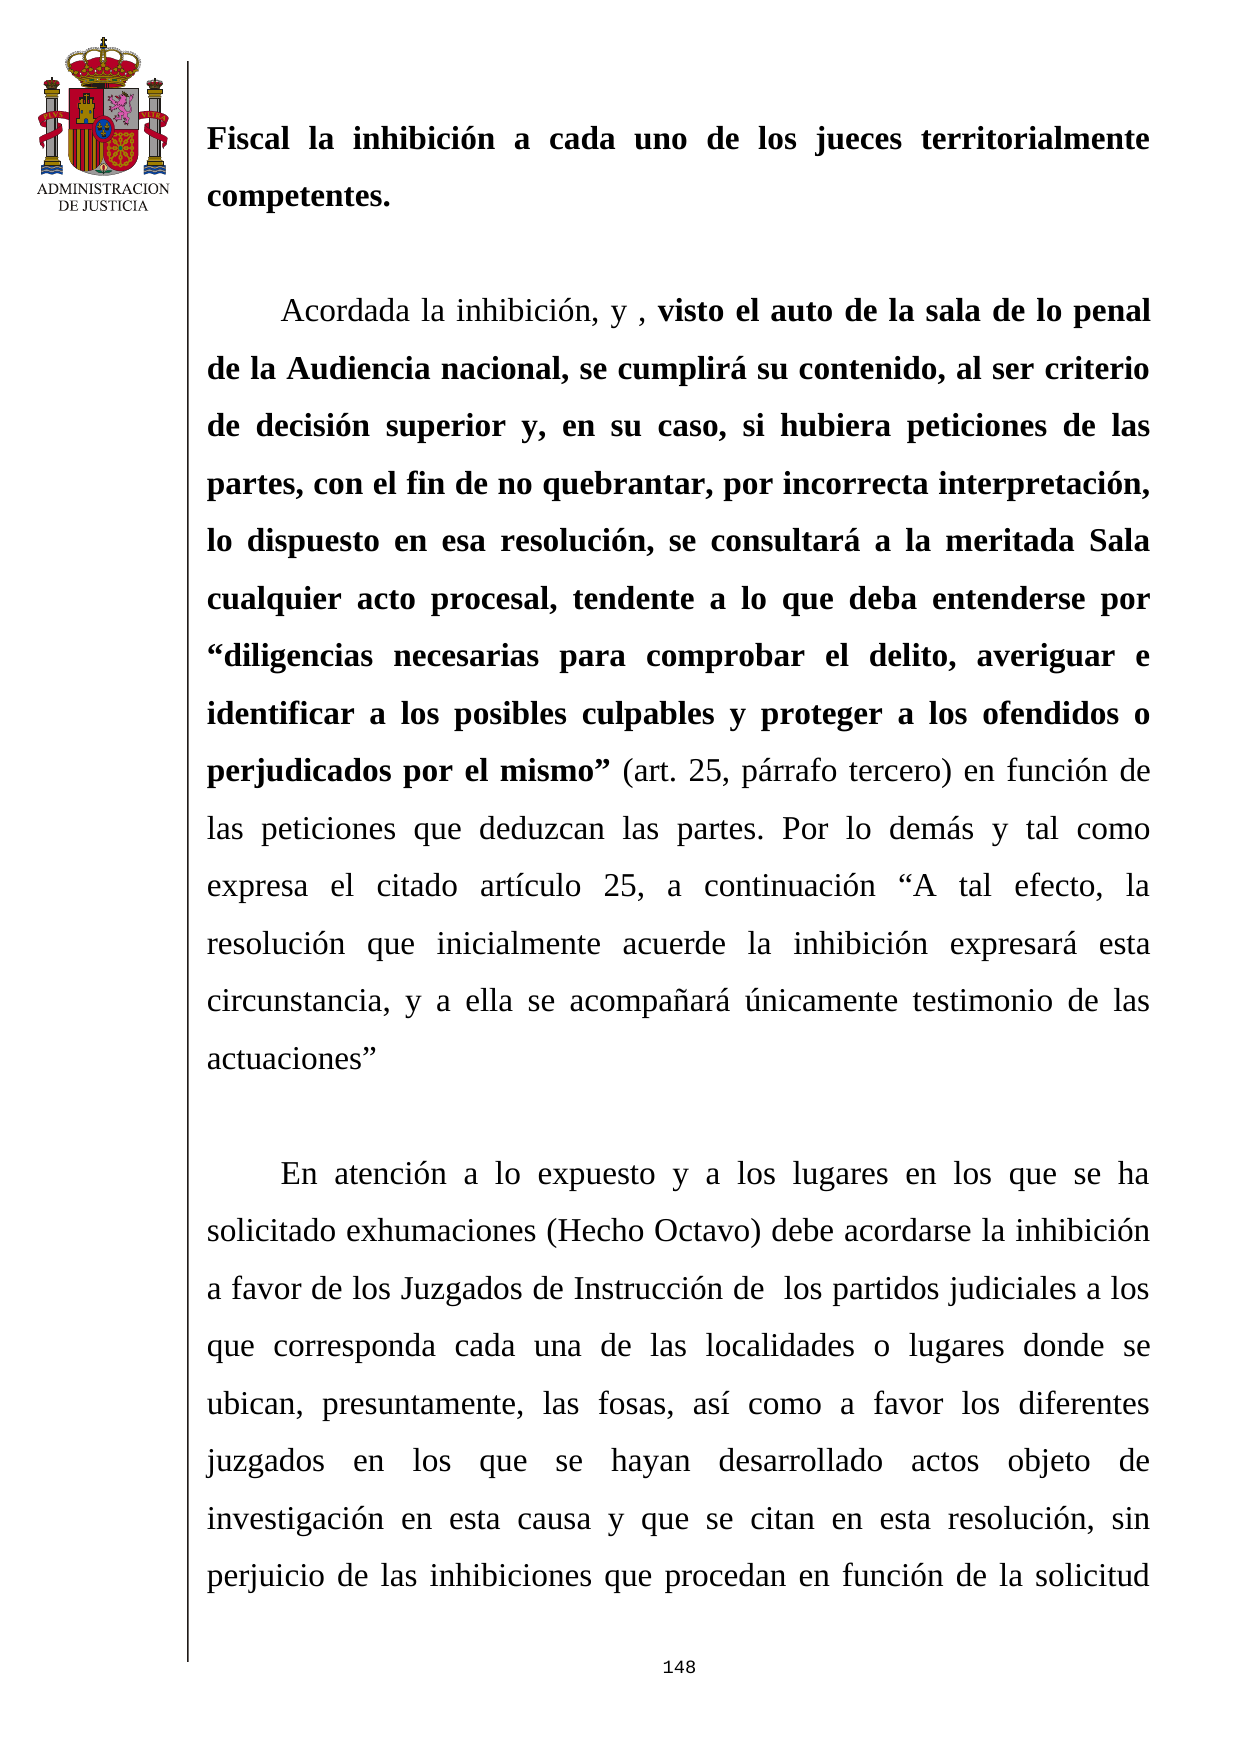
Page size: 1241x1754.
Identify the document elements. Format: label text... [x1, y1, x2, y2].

text Acordada la inhibición, y , visto el auto de la sala de lo penal de la Audiencia nacional, se cumplirá su contenido, al ser criterio de decisión superior y, en su caso, si hubiera peticiones de las partes, con el fin de no quebrantar, por incorrecta interpretación, lo dispuesto en esa resolución, se consultará a la meritada Sala cualquier acto procesal, tendente a lo que deba entenderse por “diligencias necesarias para comprobar el delito, averiguar e identificar a los posibles culpables y proteger a los ofendidos o perjudicados por el mismo” (art. 25, párrafo tercero) en función de las peticiones que deduzcan las partes. Por lo demás y tal como expresa el citado artículo 25, a continuación “A tal efecto, la resolución que inicialmente acuerde la inhibición expresará esta circunstancia, y a ella se acompañará únicamente testimonio de las actuaciones” [207, 291, 1152, 1076]
text En atención a lo expuesto y a los lugares en los que se ha solicitado exhumaciones (Hecho Octavo) debe acordarse la inhibición a favor de los Juzgados de Instrucción de los partidos judiciales a los que corresponda cada una de las localidades o lugares donde se ubican, presuntamente, las fosas, así como a favor los diferentes juzgados en los que se hayan desarrollado actos objeto de investigación en esta causa y que se citan en esta resolución, sin perjuicio de las inhibiciones que procedan en función de la solicitud [207, 1153, 1152, 1594]
text Fiscal la inhibición a cada uno de los jueces territorialmente competentes. [207, 118, 1152, 214]
